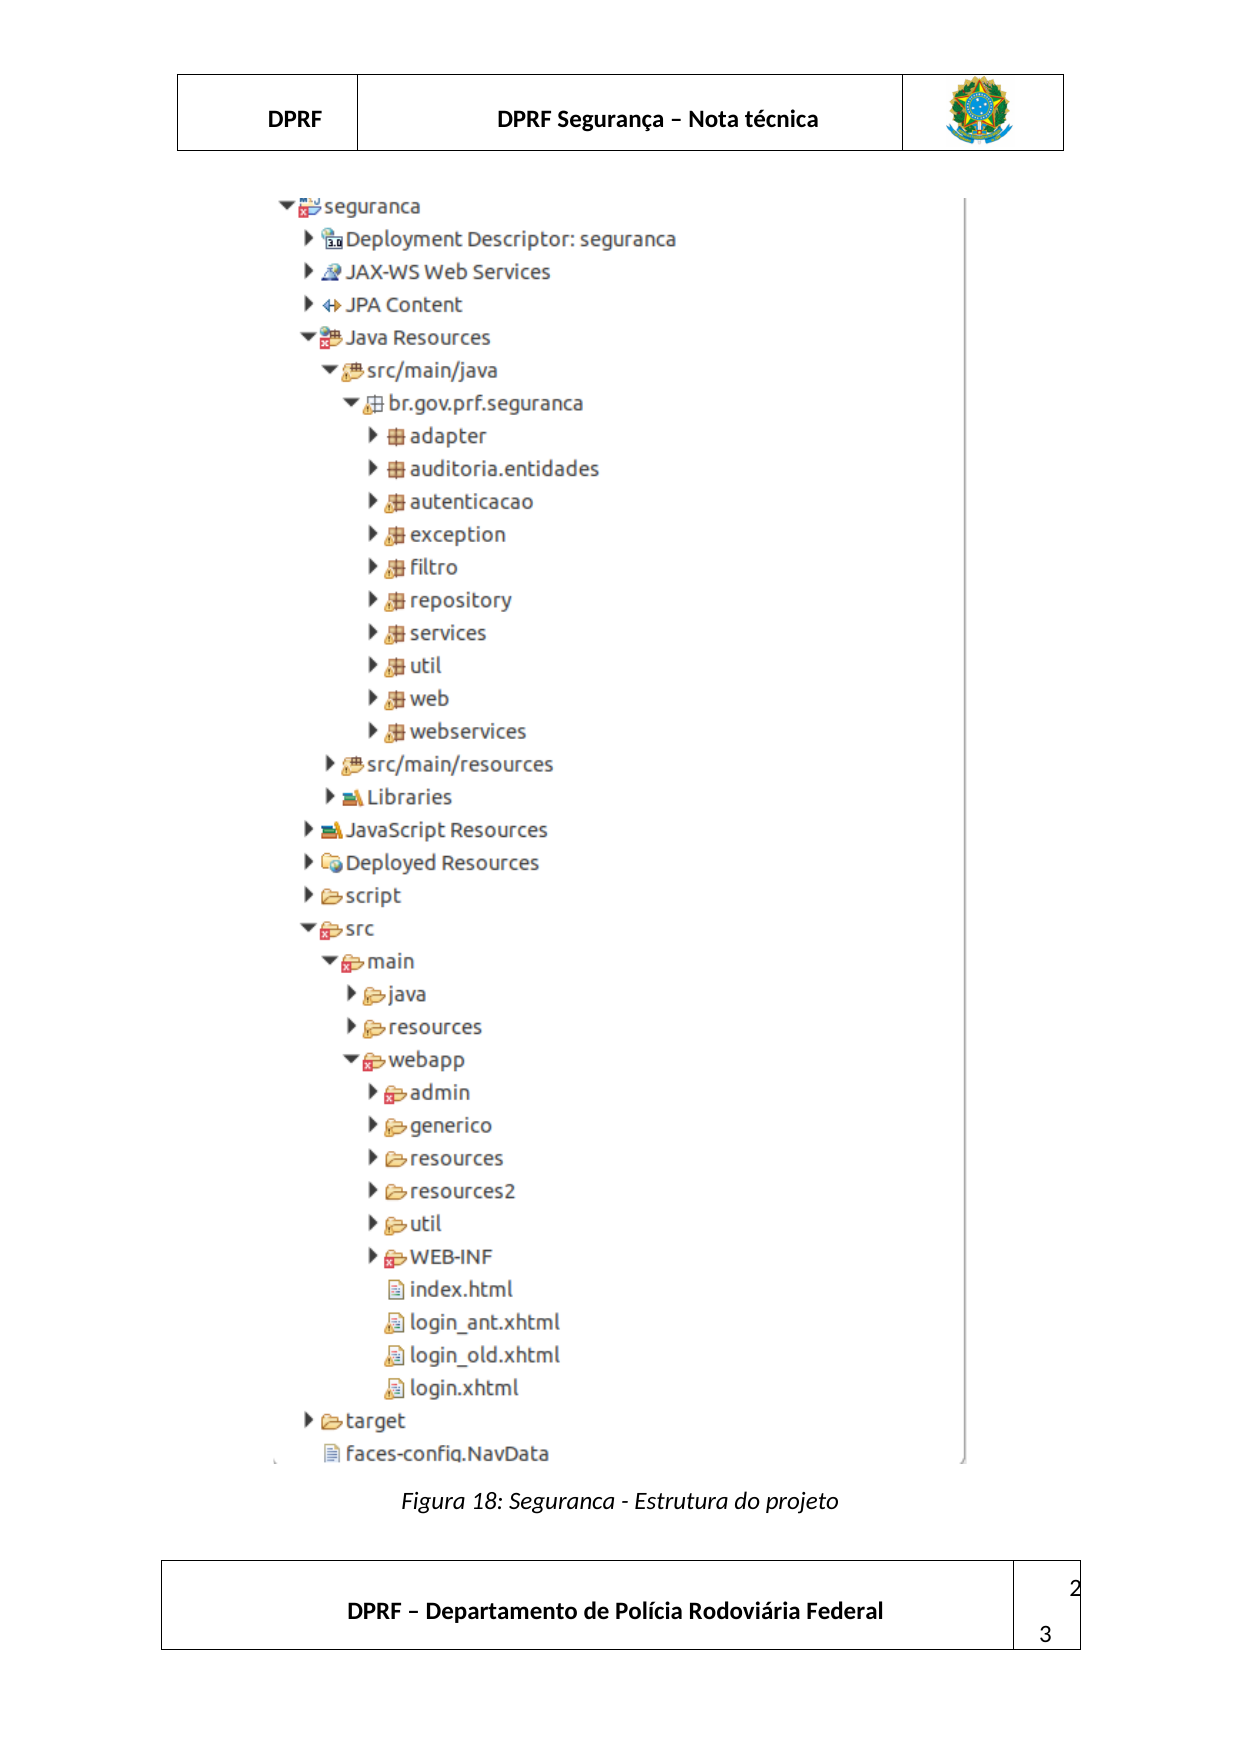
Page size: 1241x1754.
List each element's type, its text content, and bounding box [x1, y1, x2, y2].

text Figura 18: Seguranca - Estrutura do projeto [273, 1464, 967, 1515]
picture [944, 75, 1020, 149]
picture [273, 198, 967, 1464]
